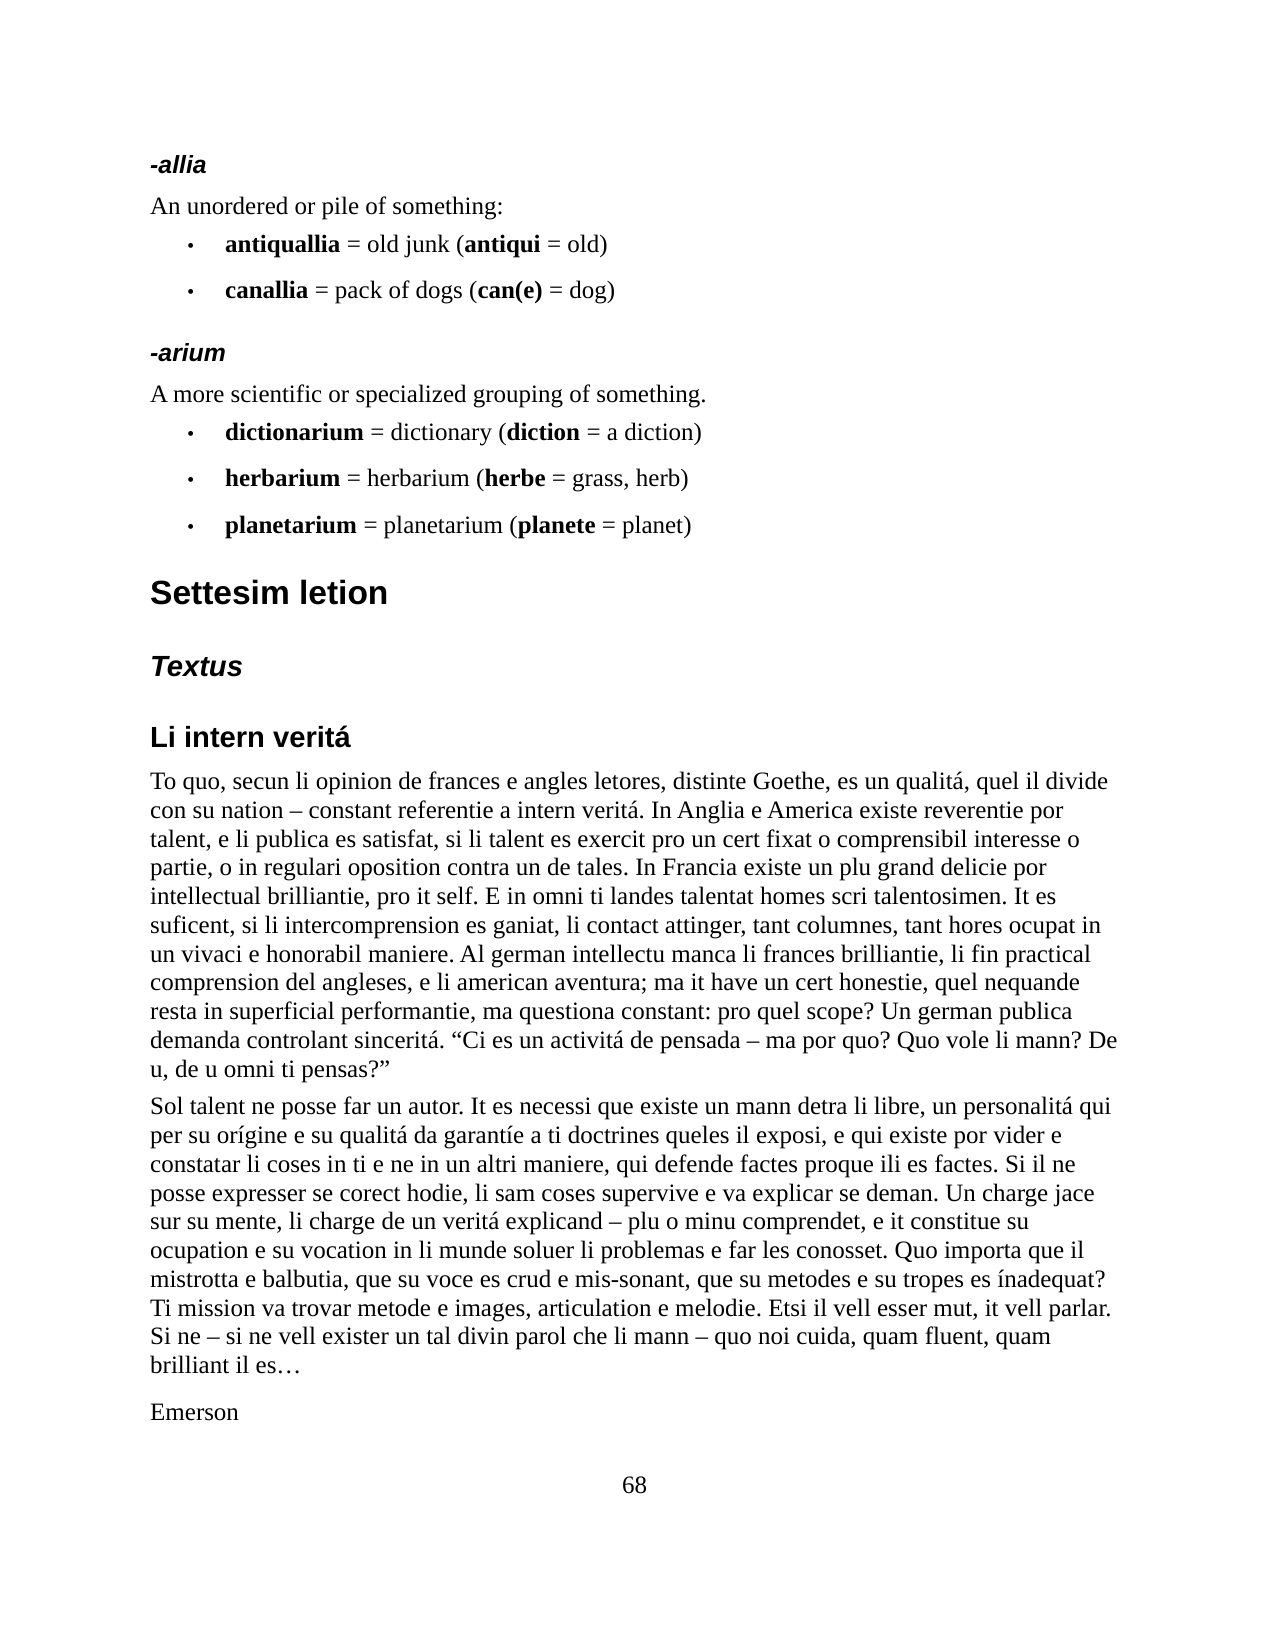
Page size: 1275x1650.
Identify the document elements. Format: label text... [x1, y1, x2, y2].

list dictionarium = dictionary (diction = a diction) [187, 417, 1125, 446]
text Emerson [150, 1397, 1125, 1426]
text To quo, secun li opinion de frances e angles letores, distinte Goethe, es un qualitá, quel il divide con su nation – constant referentie a intern veritá. In Anglia e America existe reverentie por talent, e li publica es satisfat, si li talent es exercit pro un cert fixat o comprensibil interesse o partie, o in regulari oposition contra un de tales. In Francia existe un plu grand delicie por intellectual brilliantie, pro it self. E in omni ti landes talentat homes scri talentosimen. It es suficent, si li intercomprension es ganiat, li contact attinger, tant columnes, tant hores ocupat in un vivaci e honorabil maniere. Al german intellectu manca li frances brilliantie, li fin practical comprension del angleses, e li american aventura; ma it have un cert honestie, quel nequande resta in superficial performantie, ma questiona constant: pro quel scope? Un german publica demanda controlant sinceritá. “Ci es un activitá de pensada – ma por quo? Quo vole li mann? De u, de u omni ti pensas?” [150, 766, 1125, 1082]
subtitle Li intern veritá [150, 720, 1125, 754]
text An unordered or pile of something: [150, 191, 1125, 220]
subtitle Settesim letion [150, 573, 1125, 612]
subtitle Textus [150, 649, 1125, 683]
text A more scientific or specialized grouping of something. [150, 379, 1125, 408]
subtitle -arium [150, 338, 1125, 367]
subtitle -allia [150, 150, 1125, 178]
list antiquallia = old junk (antiqui = old) [187, 229, 1125, 257]
list canallia = pack of dogs (can(e) = dog) [187, 275, 1125, 304]
list planetarium = planetarium (planete = planet) [187, 510, 1125, 539]
text Sol talent ne posse far un autor. It es necessi que existe un mann detra li libre, un personalitá qui per su orígine e su qualitá da garantíe a ti doctrines queles il exposi, e qui existe por vider e constatar li coses in ti e ne in un altri maniere, qui defende factes proque ili es factes. Si il ne posse expresser se corect hodie, li sam coses supervive e va explicar se deman. Un charge jace sur su mente, li charge de un veritá explicand – plu o minu comprendet, e it constitue su ocupation e su vocation in li munde soluer li problemas e far les conosset. Quo importa que il mistrotta e balbutia, que su voce es crud e mis-sonant, que su metodes e su tropes es ínadequat? Ti mission va trovar metode e images, articulation e melodie. Etsi il vell esser mut, it vell parlar. Si ne – si ne vell exister un tal divin parol che li mann – quo noi cuida, quam fluent, quam brilliant il es…​ [150, 1091, 1125, 1379]
list herbarium = herbarium (herbe = grass, herb) [187, 463, 1125, 492]
